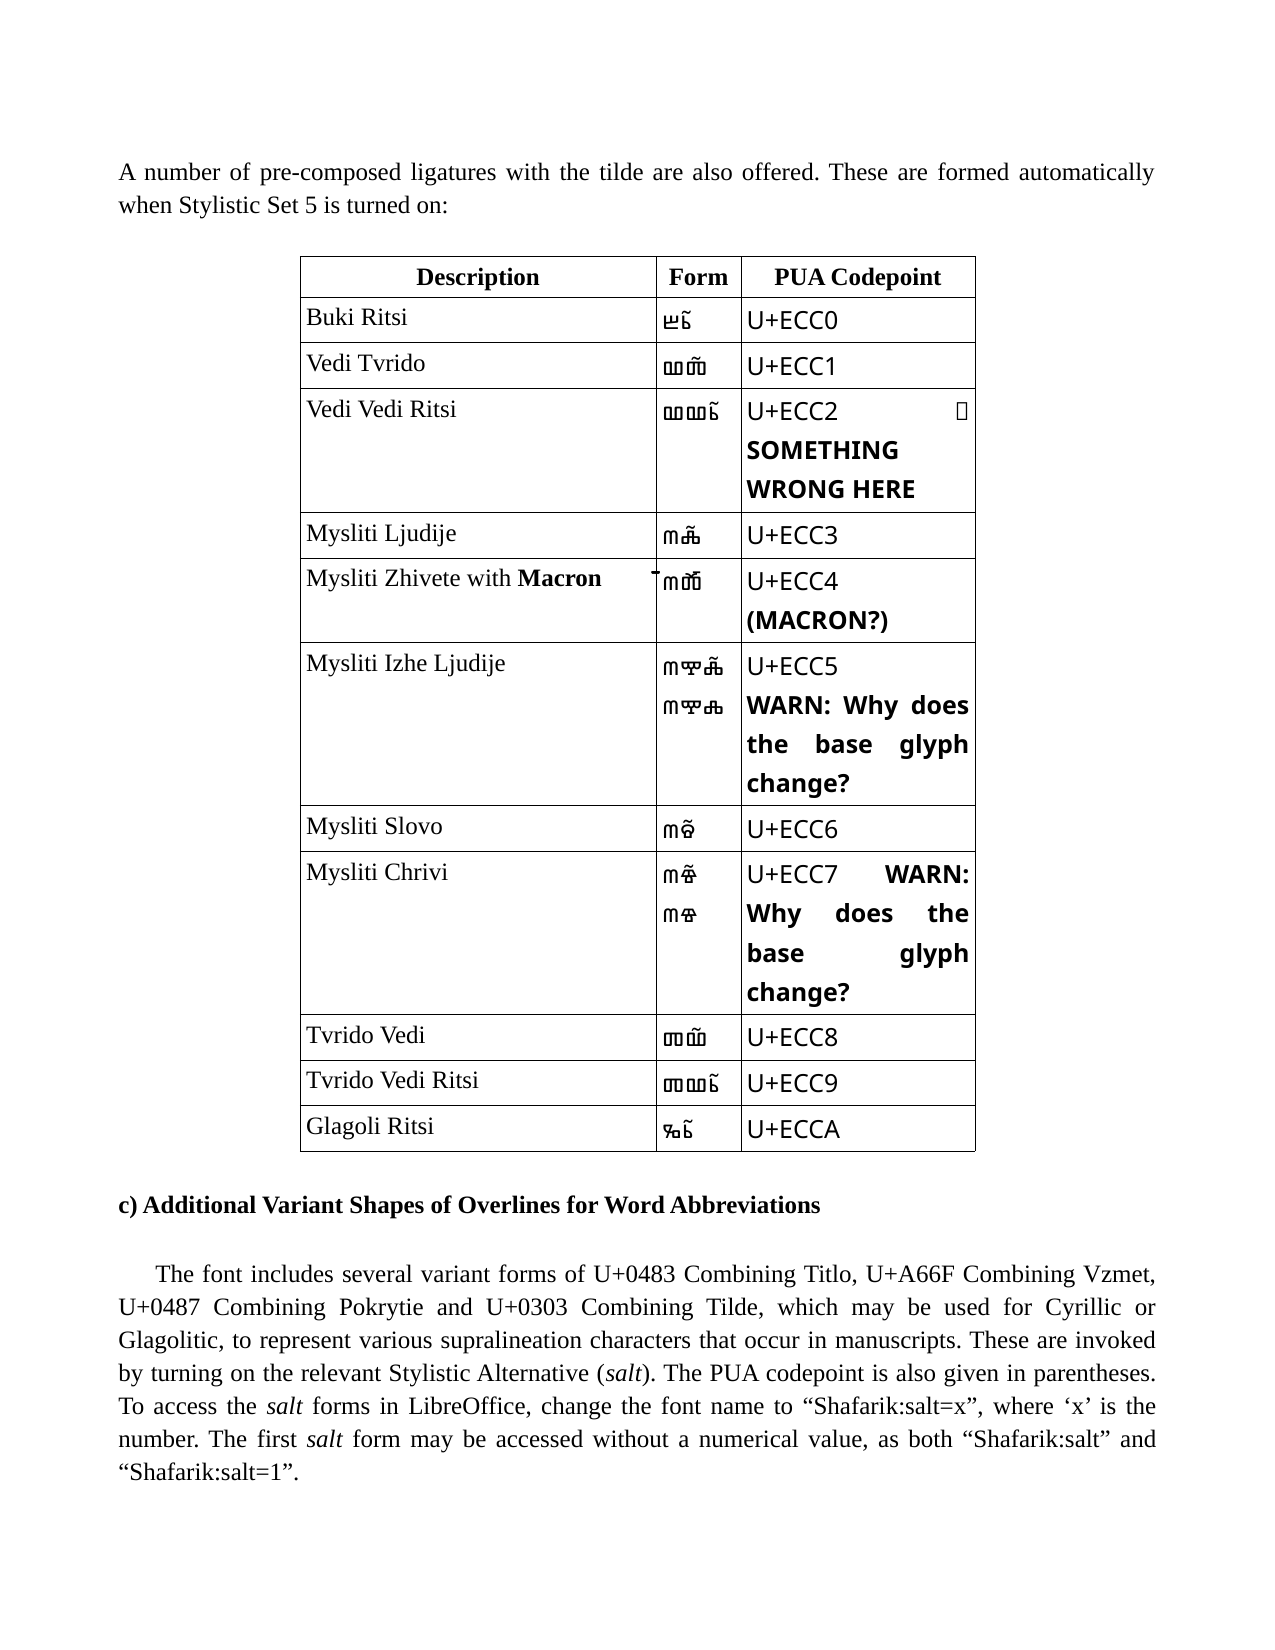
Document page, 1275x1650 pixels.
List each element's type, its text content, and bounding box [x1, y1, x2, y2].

table_cell U+ECCA [742, 1106, 975, 1151]
table_cell ⰲⰲⱃ̃ [657, 389, 741, 512]
text A number of pre-composed ligatures with the tilde are also offered. These are formed automatically when Stylistic Set 5 is turned on: [118, 157, 1157, 219]
text The font includes several variant forms of U+0483 Combining Titlo, U+A66F Combining Vzmet, U+0487 Combining Pokrytie and U+0303 Combining Tilde, which may be used for Cyrillic or Glagolitic, to represent various supralineation characters that occur in manuscripts. These are invoked by turning on the relevant Stylistic Alternative (salt). The PUA codepoint is also given in parentheses. To access the salt forms in LibreOffice, change the font name to “Shafarik:salt=x”, where ‘x’ is the number. The first salt form may be accessed without a numerical value, as both “Shafarik:salt” and “Shafarik:salt=1”. [118, 1259, 1157, 1486]
table_header Description [301, 257, 656, 297]
text c) Additional Variant Shapes of Overlines for Word Abbreviations [118, 1190, 1157, 1219]
table_cell U+ECC6 [742, 806, 975, 851]
table_cell ⱅⰲ̃ [657, 1015, 741, 1060]
table_cell Vedi Tvrido [301, 343, 656, 388]
table_cell Tvrido Vedi [301, 1015, 656, 1060]
table_cell Mysliti Ljudije [301, 513, 656, 557]
table_cell Mysliti Zhivete with Macron [301, 559, 656, 642]
table_cell U+ECC1 [742, 343, 975, 388]
table_cell U+ECC3 [742, 513, 975, 557]
table_cell ⰿⱖ̃ ⰿⱖ [657, 852, 741, 1014]
table_cell ⰲⱅ̃ [657, 343, 741, 388]
table_cell Vedi Vedi Ritsi [301, 389, 656, 512]
table_cell Glagoli Ritsi [301, 1106, 656, 1151]
table_cell U+ECC2  SOMETHING WRONG HERE [742, 389, 975, 512]
table_cell ⰿⰾ̃ [657, 513, 741, 557]
table_cell Mysliti Slovo [301, 806, 656, 851]
table_cell ⰳⱃ̃ [657, 1106, 741, 1151]
table_cell Buki Ritsi [301, 298, 656, 342]
table_header Form [657, 257, 741, 297]
table_cell U+ECC8 [742, 1015, 975, 1060]
table_header PUA Codepoint [742, 257, 975, 297]
table_cell Mysliti Izhe Ljudije [301, 643, 656, 805]
table_cell U+ECC7 WARN: Why does the base glyph change? [742, 852, 975, 1014]
table_cell ⰿⰶ̄ [657, 559, 741, 642]
table_cell ⰿⱄ̃ [657, 806, 741, 851]
table_cell U+ECC4 (MACRON?) [742, 559, 975, 642]
table_cell Mysliti Chrivi [301, 852, 656, 1014]
table_cell U+ECC0 [742, 298, 975, 342]
table_cell U+ECC5 WARN: Why does the base glyph change? [742, 643, 975, 805]
table_cell U+ECC9 [742, 1061, 975, 1105]
table_cell ⰱⱃ̃ [657, 298, 741, 342]
table_cell Tvrido Vedi Ritsi [301, 1061, 656, 1105]
table_cell ⰿⰹⰾ̃ ⰿⰹⰾ [657, 643, 741, 805]
table_cell ⱅⰲⱃ̃ [657, 1061, 741, 1105]
